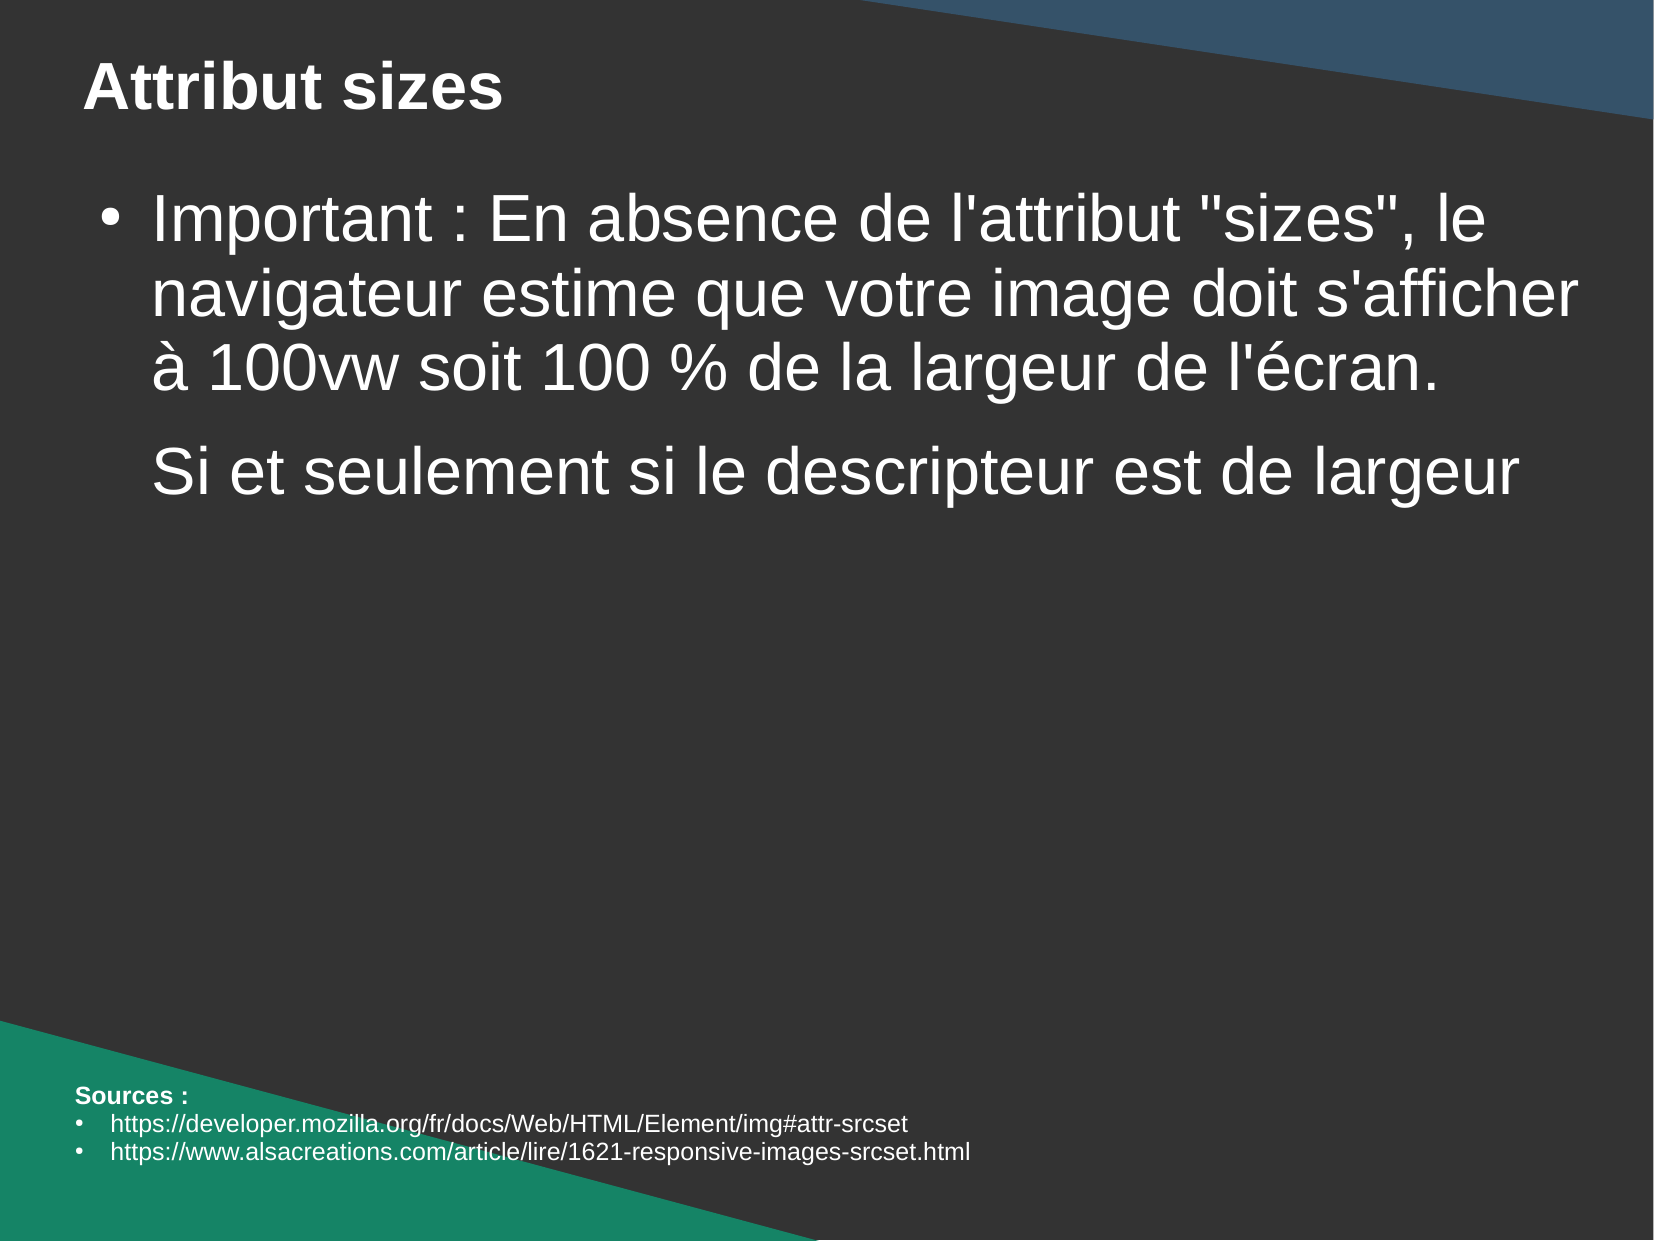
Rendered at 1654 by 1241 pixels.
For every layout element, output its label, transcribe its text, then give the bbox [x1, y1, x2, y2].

title Attribut sizes [82, 49, 1571, 162]
list Important : En absence de l'attribut "sizes", le navigateur estime que votre image doit s'afficher à 100vw soit 100 % de la largeur de l'écran. Si et seulement si le descripteur est de largeur [80, 180, 1605, 567]
text_box [0, 1020, 199, 1241]
text_box Sources : https://developer.mozilla.org/fr/docs/Web/HTML/Element/img#attr-srcset https://www.alsacreations.com/article/lire/1621-responsive-images-srcset.html [60, 1074, 1546, 1241]
text_box [859, 0, 1654, 120]
